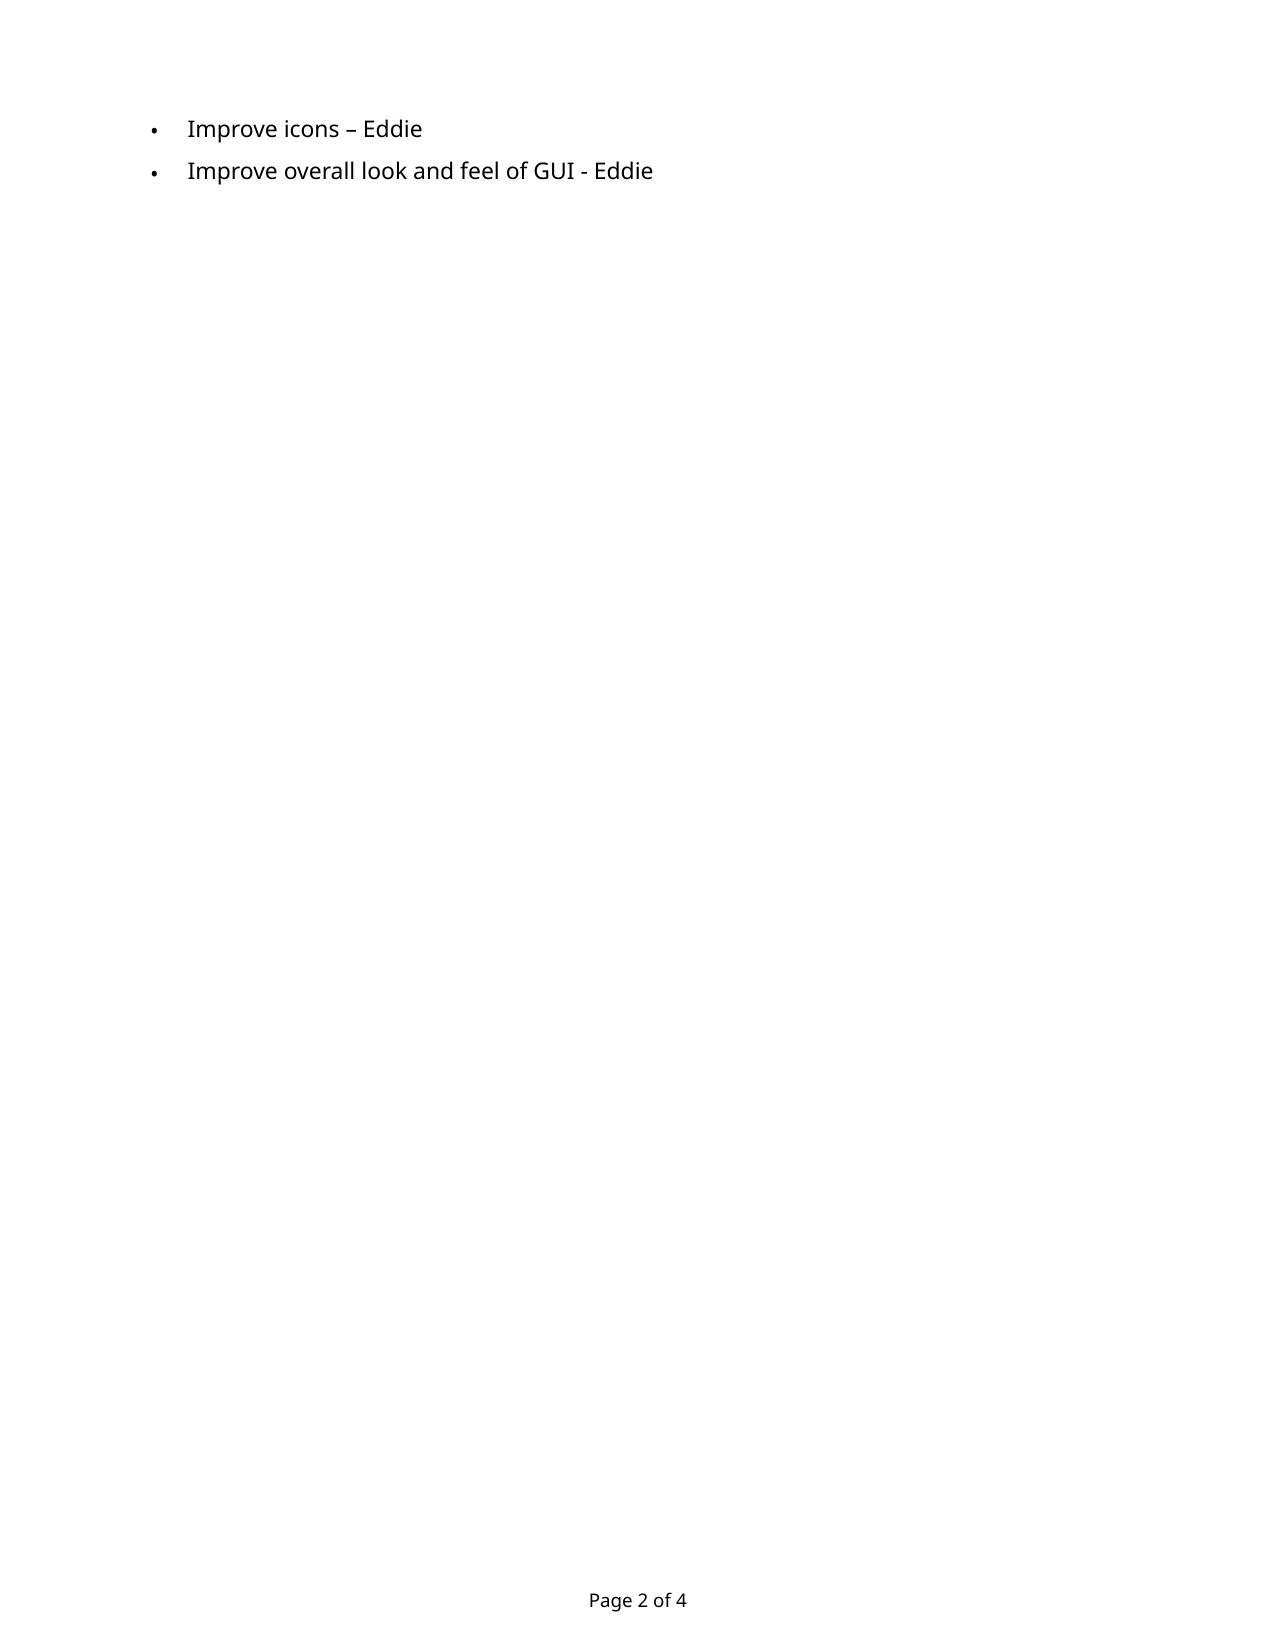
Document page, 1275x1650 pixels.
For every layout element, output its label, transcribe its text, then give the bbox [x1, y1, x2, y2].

list Improve icons – Eddie [150, 112, 1162, 146]
list Improve overall look and feel of GUI - Eddie [150, 155, 1162, 189]
